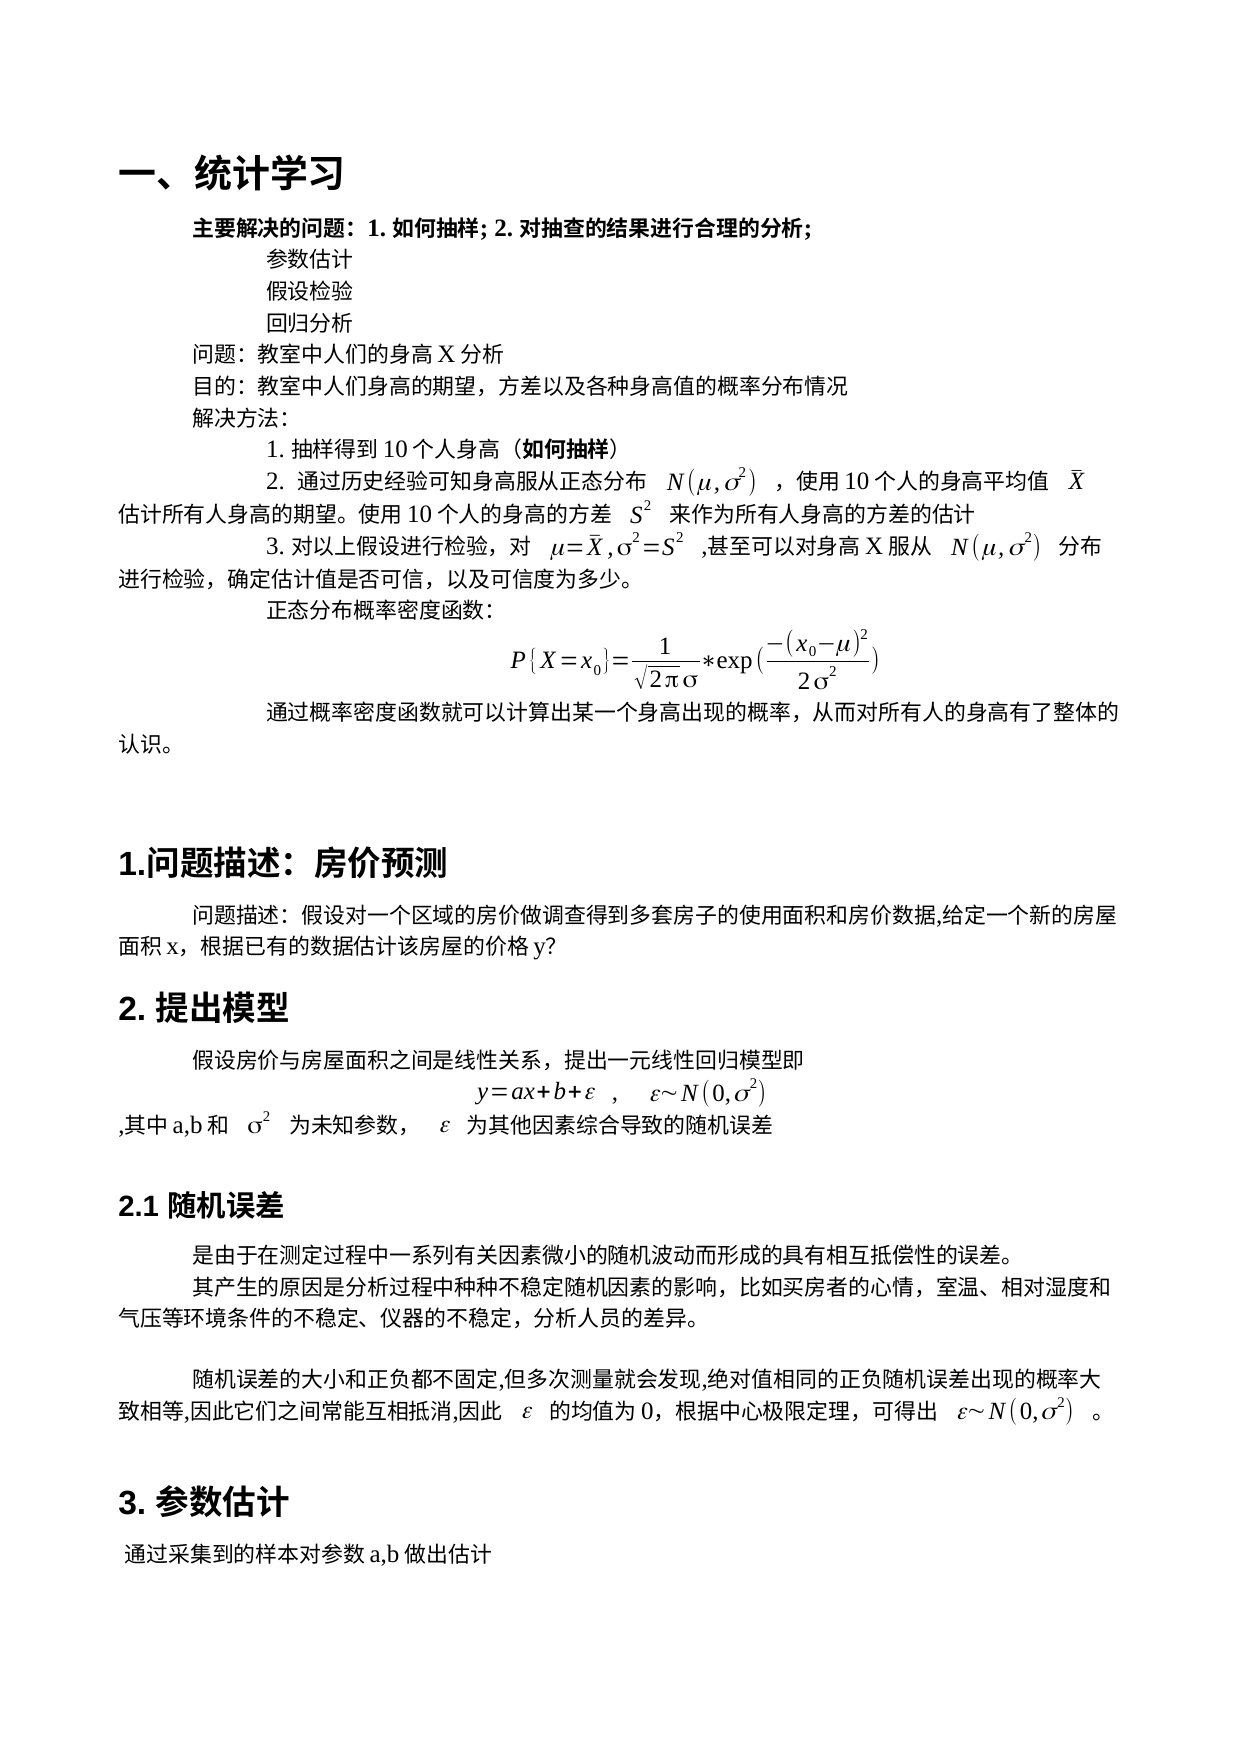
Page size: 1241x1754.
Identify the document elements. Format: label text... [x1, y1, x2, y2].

text 其产生的原因是分析过程中种种不稳定随机因素的影响，比如买房者的心情，室温、相对湿度和气压等环境条件的不稳定、仪器的不稳定，分析人员的差异。 [118, 1269, 1122, 1333]
text 是由于在测定过程中一系列有关因素微小的随机波动而形成的具有相互抵偿性的误差。 [118, 1238, 1122, 1269]
text 3. 对以上假设进行检验，对,甚至可以对身高X服从分布进行检验，确定估计值是否可信，以及可信度为多少。 [118, 529, 1122, 593]
subtitle 2.1 随机误差 [118, 1183, 1122, 1225]
text 通过采集到的样本对参数a,b做出估计 [118, 1537, 1122, 1568]
text 假设房价与房屋面积之间是线性关系，提出一元线性回归模型即 [118, 1043, 1122, 1074]
text 正态分布概率密度函数： [118, 593, 1122, 625]
text 问题描述：假设对一个区域的房价做调查得到多套房子的使用面积和房价数据,给定一个新的房屋面积x，根据已有的数据估计该房屋的价格y？ [118, 898, 1122, 961]
text 假设检验 [118, 274, 1122, 306]
text 解决方法： [118, 401, 1122, 432]
text ,其中a,b和为未知参数，为其他因素综合导致的随机误差 [118, 1107, 1122, 1139]
subtitle 3. 参数估计 [118, 1476, 1122, 1524]
text , [118, 1074, 1122, 1107]
text 随机误差的大小和正负都不固定,但多次测量就会发现,绝对值相同的正负随机误差出现的概率大致相等,因此它们之间常能互相抵消,因此的均值为0，根据中心极限定理，可得出。 [118, 1362, 1122, 1426]
text 回归分析 [118, 306, 1122, 337]
text 目的：教室中人们身高的期望，方差以及各种身高值的概率分布情况 [118, 369, 1122, 401]
text 参数估计 [118, 242, 1122, 274]
subtitle 1.问题描述：房价预测 [118, 837, 1122, 885]
text 2. 通过历史经验可知身高服从正态分布，使用10个人的身高平均值估计所有人身高的期望。使用10个人的身高的方差来作为所有人身高的方差的估计 [118, 464, 1122, 529]
subtitle 2. 提出模型 [118, 982, 1122, 1030]
subtitle 一、统计学习 [118, 143, 1122, 198]
text 1. 抽样得到10个人身高（如何抽样） [118, 432, 1122, 464]
text 问题：教室中人们的身高X分析 [118, 337, 1122, 369]
text 主要解决的问题：1. 如何抽样; 2. 对抽查的结果进行合理的分析; [118, 211, 1122, 242]
text 通过概率密度函数就可以计算出某一个身高出现的概率，从而对所有人的身高有了整体的认识。 [118, 695, 1122, 758]
